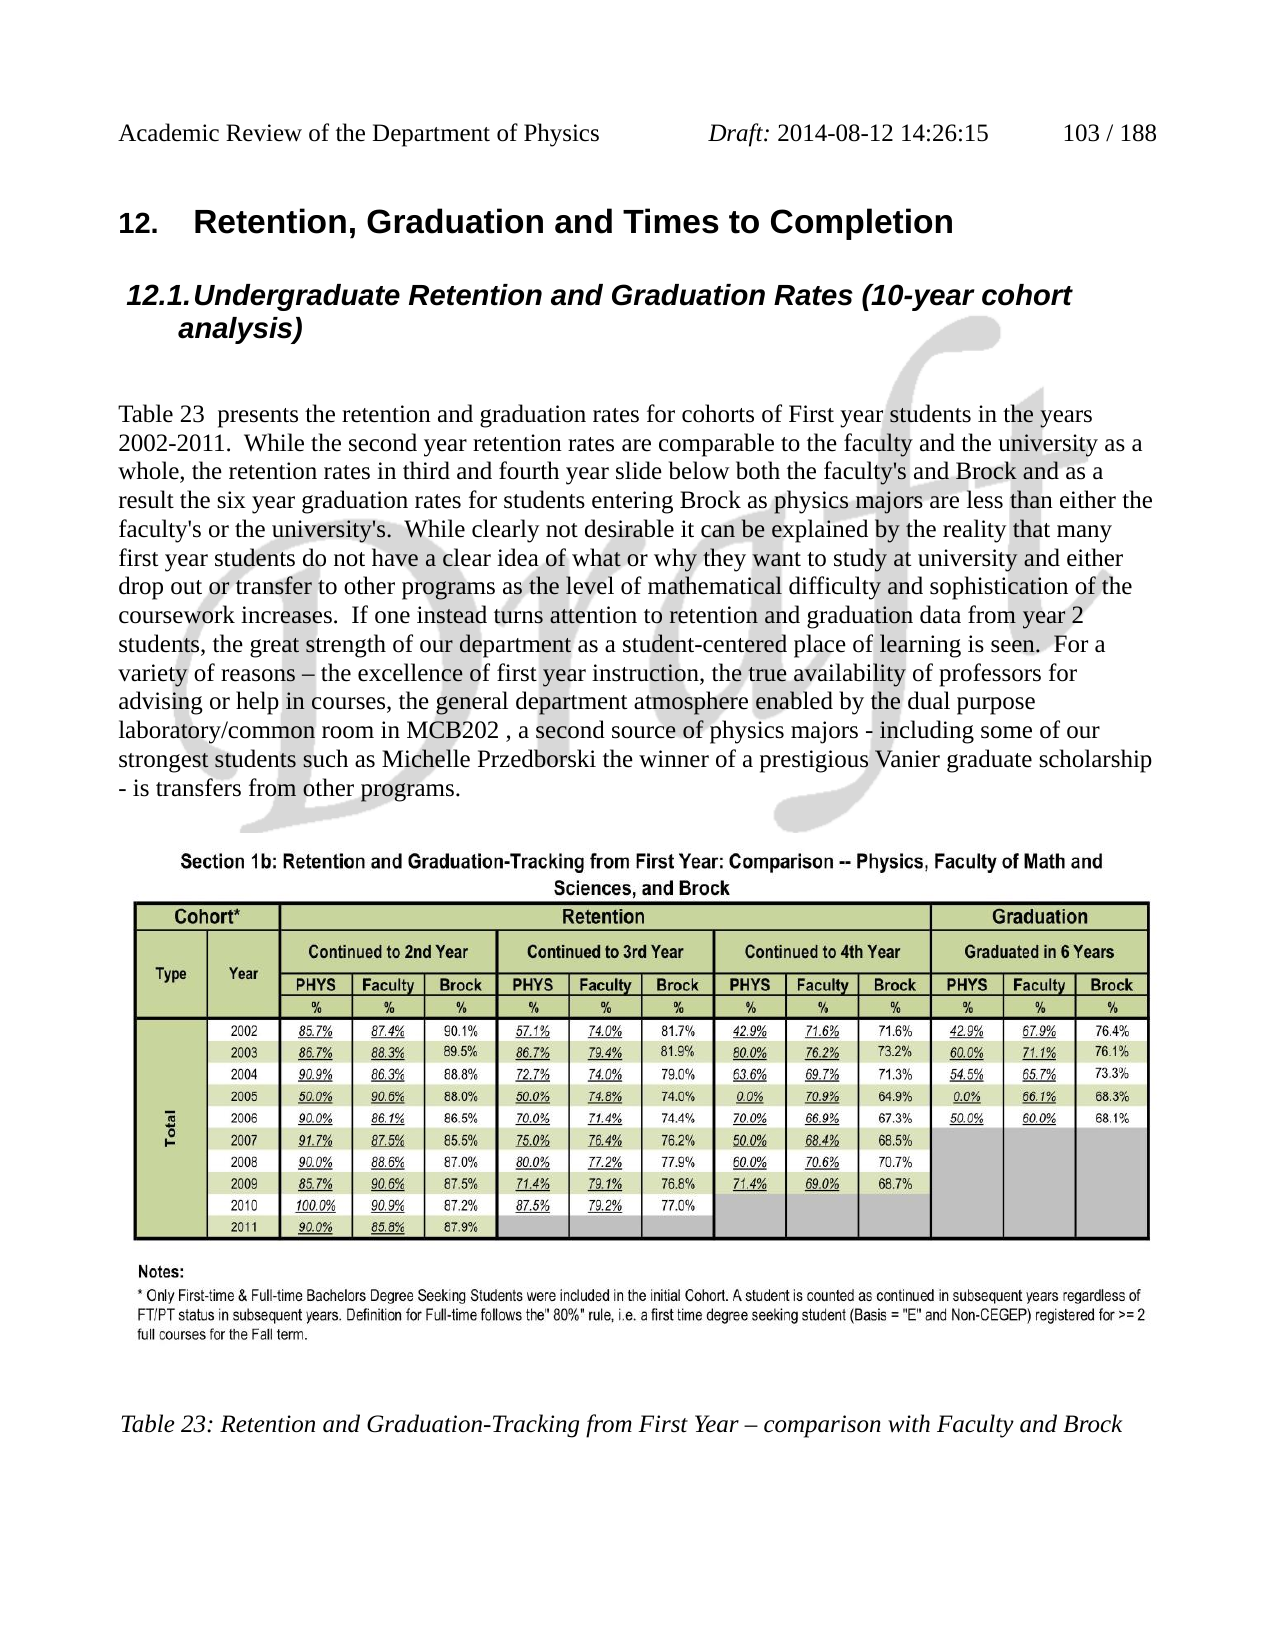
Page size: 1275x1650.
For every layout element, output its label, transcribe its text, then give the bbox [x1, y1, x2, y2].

picture [118, 241, 1157, 278]
picture [118, 118, 1157, 202]
subtitle Undergraduate Retention and Graduation Rates (10-year cohort analysis) [118, 278, 1157, 345]
picture [118, 801, 1170, 1532]
text Table 23 presents the retention and graduation rates for cohorts of First year students in the years 2002-2011. While the second year retention rates are comparable to the faculty and the university as a whole, the retention rates in third and fourth year slide below both the faculty's and Brock and as a result the six year graduation rates for students entering Brock as physics majors are less than either the faculty's or the university's. While clearly not desirable it can be explained by the reality that many first year students do not have a clear idea of what or why they want to study at university and either drop out or transfer to other programs as the level of mathematical difficulty and sophistication of the coursework increases. If one instead turns attention to retention and graduation data from year 2 students, the great strength of our department as a student-centered place of learning is seen. For a variety of reasons – the excellence of first year instruction, the true availability of professors for advising or help in courses, the general department atmosphere enabled by the dual purpose laboratory/common room in MCB202 , a second source of physics majors - including some of our strongest students such as Michelle Przedborski the winner of a prestigious Vanier graduate scholarship - is transfers from other programs. [118, 399, 1157, 801]
subtitle Retention, Graduation and Times to Completion [118, 202, 1157, 241]
text Table 23: Retention and Graduation-Tracking from First Year – comparison with Faculty and Brock [120, 1409, 1170, 1438]
picture [118, 345, 1157, 399]
